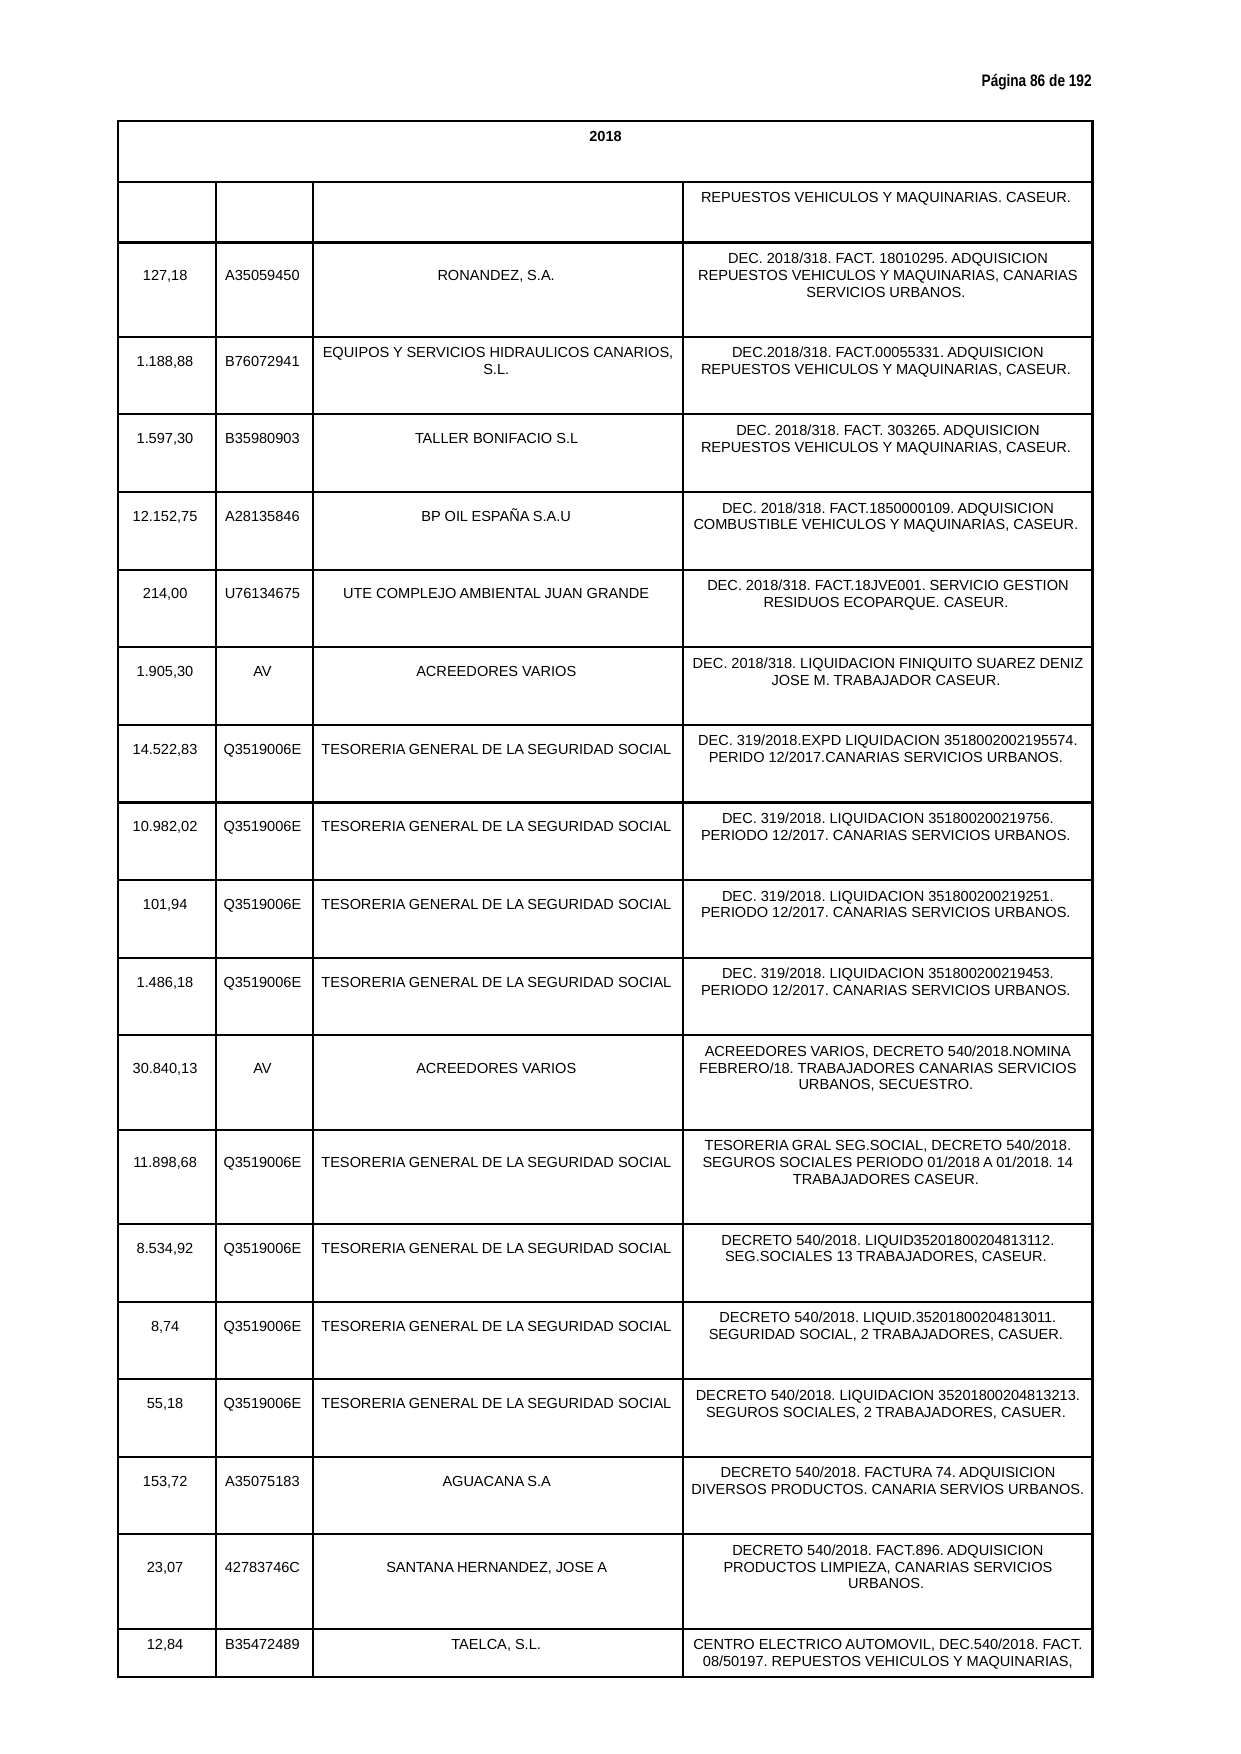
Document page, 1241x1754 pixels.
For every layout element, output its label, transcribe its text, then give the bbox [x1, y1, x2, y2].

table_cell A35059450 [217, 244, 312, 336]
table_cell DECRETO 540/2018. LIQUID.35201800204813011. SEGURIDAD SOCIAL, 2 TRABAJADORES, CASUER. [684, 1303, 1091, 1378]
table_cell 8,74 [119, 1303, 215, 1378]
table_cell 12,84 [119, 1630, 215, 1676]
table_cell Q3519006E [217, 1131, 312, 1223]
table_cell [314, 183, 682, 241]
table_cell 1.188,88 [119, 338, 215, 413]
table_cell 1.905,30 [119, 648, 215, 724]
table_cell Q3519006E [217, 959, 312, 1034]
table_cell Q3519006E [217, 1380, 312, 1456]
table_cell DECRETO 540/2018. FACTURA 74. ADQUISICION DIVERSOS PRODUCTOS. CANARIA SERVIOS URBANOS. [684, 1458, 1091, 1533]
table_cell AGUACANA S.A [314, 1458, 682, 1533]
table_cell DECRETO 540/2018. FACT.896. ADQUISICION PRODUCTOS LIMPIEZA, CANARIAS SERVICIOS URBANOS. [684, 1535, 1091, 1628]
table_cell UTE COMPLEJO AMBIENTAL JUAN GRANDE [314, 571, 682, 646]
table_cell TESORERIA GRAL SEG.SOCIAL, DECRETO 540/2018. SEGUROS SOCIALES PERIODO 01/2018 A 01/2018. 14 TRABAJADORES CASEUR. [684, 1131, 1091, 1223]
table_cell DEC. 319/2018. LIQUIDACION 351800200219453. PERIODO 12/2017. CANARIAS SERVICIOS URBANOS. [684, 959, 1091, 1034]
table_cell TESORERIA GENERAL DE LA SEGURIDAD SOCIAL [314, 881, 682, 957]
table_cell 42783746C [217, 1535, 312, 1628]
table_cell TESORERIA GENERAL DE LA SEGURIDAD SOCIAL [314, 726, 682, 801]
table_cell Q3519006E [217, 881, 312, 957]
table_cell 11.898,68 [119, 1131, 215, 1223]
table_cell TESORERIA GENERAL DE LA SEGURIDAD SOCIAL [314, 1303, 682, 1378]
table_cell 127,18 [119, 244, 215, 336]
table_cell 14.522,83 [119, 726, 215, 801]
table_cell 214,00 [119, 571, 215, 646]
table_cell B76072941 [217, 338, 312, 413]
table_cell B35980903 [217, 415, 312, 491]
table_cell DECRETO 540/2018. LIQUID35201800204813112. SEG.SOCIALES 13 TRABAJADORES, CASEUR. [684, 1225, 1091, 1301]
table_cell EQUIPOS Y SERVICIOS HIDRAULICOS CANARIOS, S.L. [314, 338, 682, 413]
table_cell TESORERIA GENERAL DE LA SEGURIDAD SOCIAL [314, 959, 682, 1034]
table_cell [119, 183, 215, 241]
table_cell 153,72 [119, 1458, 215, 1533]
table_cell 10.982,02 [119, 804, 215, 879]
table_cell REPUESTOS VEHICULOS Y MAQUINARIAS. CASEUR. [684, 183, 1091, 241]
table_cell 101,94 [119, 881, 215, 957]
table_cell DEC. 319/2018. LIQUIDACION 351800200219756. PERIODO 12/2017. CANARIAS SERVICIOS URBANOS. [684, 804, 1091, 879]
table_cell TESORERIA GENERAL DE LA SEGURIDAD SOCIAL [314, 1225, 682, 1301]
table_cell Q3519006E [217, 804, 312, 879]
table_cell ACREEDORES VARIOS [314, 648, 682, 724]
table_cell TALLER BONIFACIO S.L [314, 415, 682, 491]
table_header 2018 [119, 122, 1091, 181]
table_cell DEC. 319/2018.EXPD LIQUIDACION 3518002002195574. PERIDO 12/2017.CANARIAS SERVICIOS URBANOS. [684, 726, 1091, 801]
table_cell ACREEDORES VARIOS, DECRETO 540/2018.NOMINA FEBRERO/18. TRABAJADORES CANARIAS SERVICIOS URBANOS, SECUESTRO. [684, 1036, 1091, 1128]
table_cell A28135846 [217, 493, 312, 568]
table_cell 30.840,13 [119, 1036, 215, 1128]
table_cell DEC.2018/318. FACT.00055331. ADQUISICION REPUESTOS VEHICULOS Y MAQUINARIAS, CASEUR. [684, 338, 1091, 413]
table_cell AV [217, 1036, 312, 1128]
table_cell [217, 183, 312, 241]
table_cell DECRETO 540/2018. LIQUIDACION 35201800204813213. SEGUROS SOCIALES, 2 TRABAJADORES, CASUER. [684, 1380, 1091, 1456]
table_cell Q3519006E [217, 1225, 312, 1301]
table_cell 1.486,18 [119, 959, 215, 1034]
table_cell DEC. 2018/318. FACT. 18010295. ADQUISICION REPUESTOS VEHICULOS Y MAQUINARIAS, CANARIAS SERVICIOS URBANOS. [684, 244, 1091, 336]
table_cell TESORERIA GENERAL DE LA SEGURIDAD SOCIAL [314, 1380, 682, 1456]
table_cell DEC. 319/2018. LIQUIDACION 351800200219251. PERIODO 12/2017. CANARIAS SERVICIOS URBANOS. [684, 881, 1091, 957]
table_cell DEC. 2018/318. FACT. 303265. ADQUISICION REPUESTOS VEHICULOS Y MAQUINARIAS, CASEUR. [684, 415, 1091, 491]
table_cell TESORERIA GENERAL DE LA SEGURIDAD SOCIAL [314, 1131, 682, 1223]
table_cell TAELCA, S.L. [314, 1630, 682, 1676]
table_cell 23,07 [119, 1535, 215, 1628]
table_cell 55,18 [119, 1380, 215, 1456]
table_cell 8.534,92 [119, 1225, 215, 1301]
table_cell A35075183 [217, 1458, 312, 1533]
table_cell 12.152,75 [119, 493, 215, 568]
table_cell 1.597,30 [119, 415, 215, 491]
table_cell U76134675 [217, 571, 312, 646]
table_cell BP OIL ESPAÑA S.A.U [314, 493, 682, 568]
table_cell DEC. 2018/318. FACT.1850000109. ADQUISICION COMBUSTIBLE VEHICULOS Y MAQUINARIAS, CASEUR. [684, 493, 1091, 568]
table_cell SANTANA HERNANDEZ, JOSE A [314, 1535, 682, 1628]
table_cell ACREEDORES VARIOS [314, 1036, 682, 1128]
table_cell CENTRO ELECTRICO AUTOMOVIL, DEC.540/2018. FACT. 08/50197. REPUESTOS VEHICULOS Y MAQUINARIAS, [684, 1630, 1091, 1676]
table_cell RONANDEZ, S.A. [314, 244, 682, 336]
table_cell DEC. 2018/318. LIQUIDACION FINIQUITO SUAREZ DENIZ JOSE M. TRABAJADOR CASEUR. [684, 648, 1091, 724]
table_cell Q3519006E [217, 1303, 312, 1378]
table_cell DEC. 2018/318. FACT.18JVE001. SERVICIO GESTION RESIDUOS ECOPARQUE. CASEUR. [684, 571, 1091, 646]
table_cell TESORERIA GENERAL DE LA SEGURIDAD SOCIAL [314, 804, 682, 879]
table_cell Q3519006E [217, 726, 312, 801]
table_cell B35472489 [217, 1630, 312, 1676]
table_cell AV [217, 648, 312, 724]
